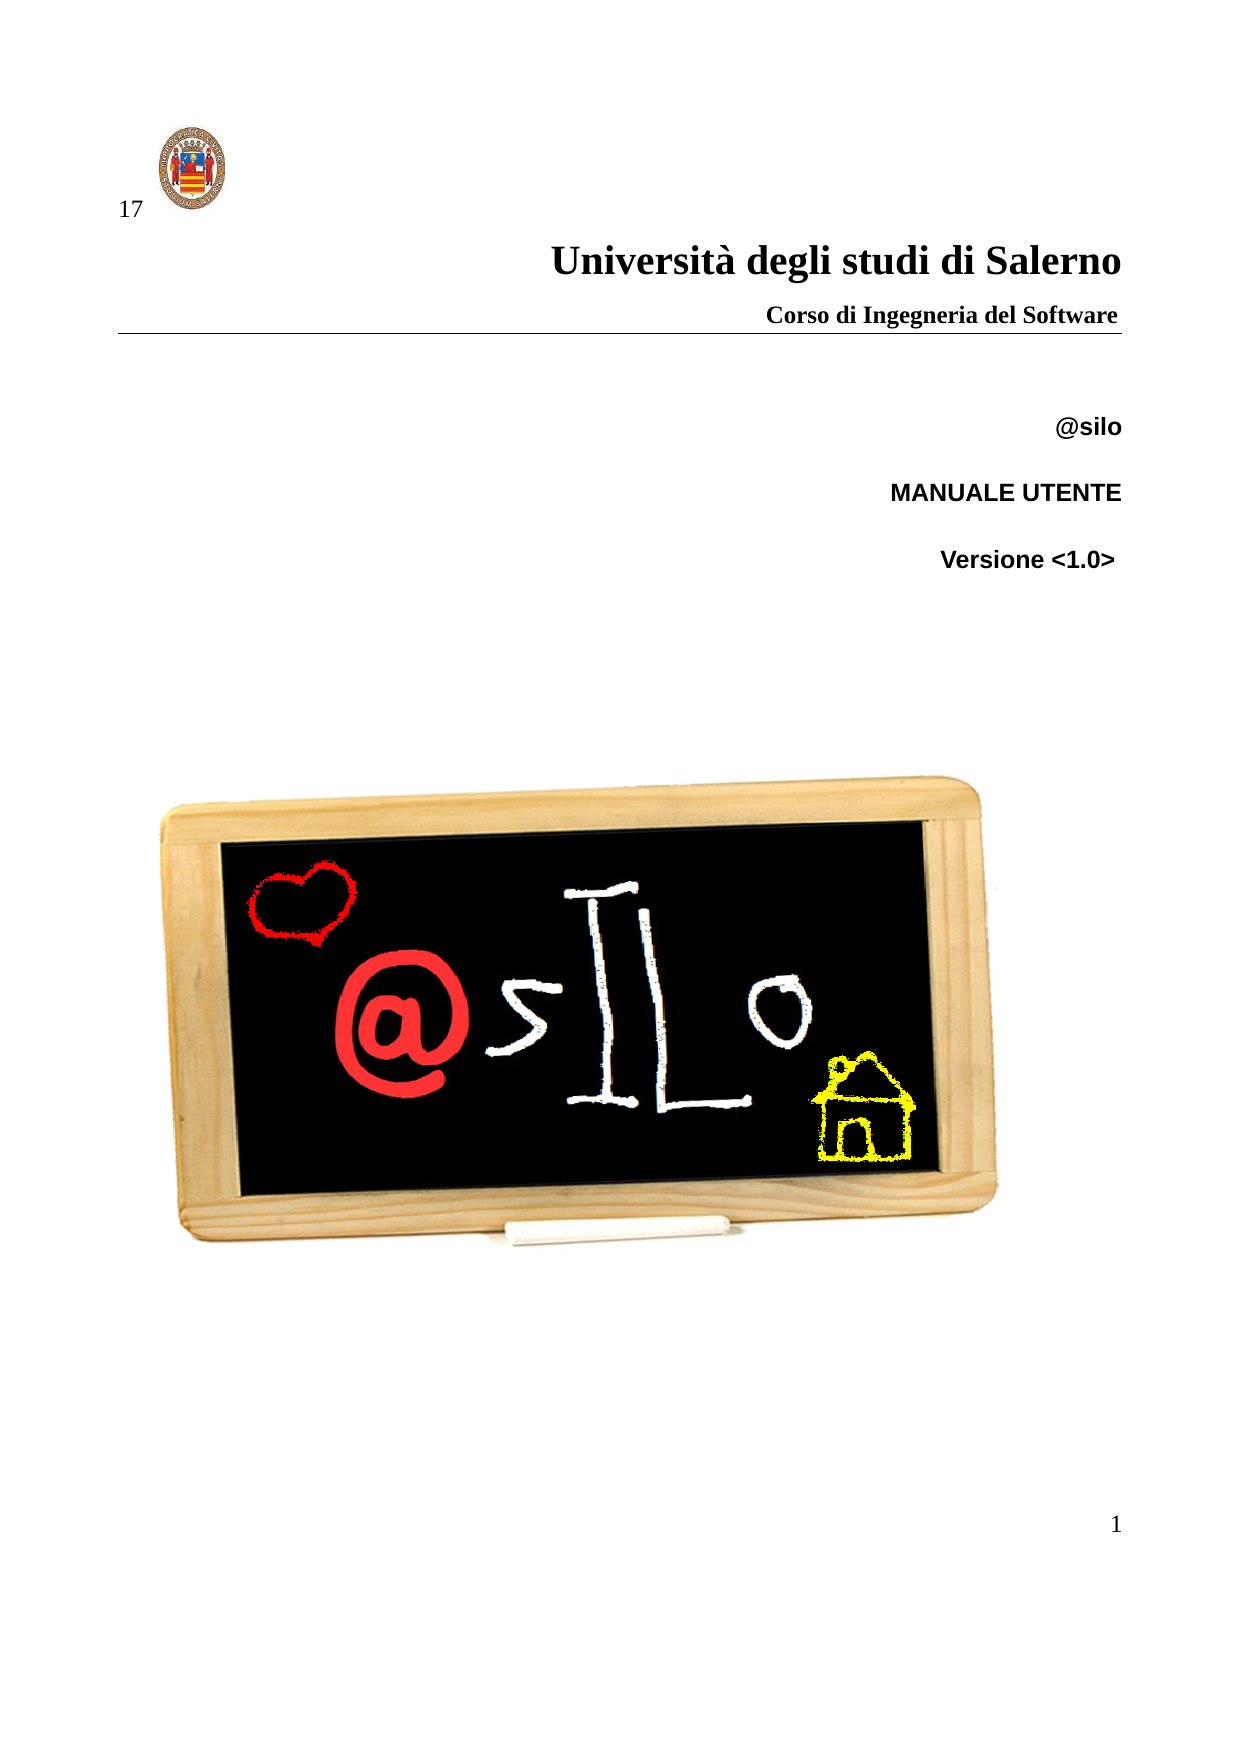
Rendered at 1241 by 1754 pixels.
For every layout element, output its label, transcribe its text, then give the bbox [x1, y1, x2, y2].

subtitle MANUALE UTENTE [118, 478, 1122, 507]
subtitle Versione <1.0> [118, 545, 1122, 573]
picture [158, 125, 226, 210]
text Corso di Ingegneria del Software [118, 296, 1122, 333]
text Università degli studi di Salerno [118, 235, 1122, 283]
text 1 [118, 1509, 1122, 1538]
text 17 [118, 118, 1122, 223]
subtitle @silo [118, 412, 1122, 441]
picture [133, 766, 1071, 1284]
